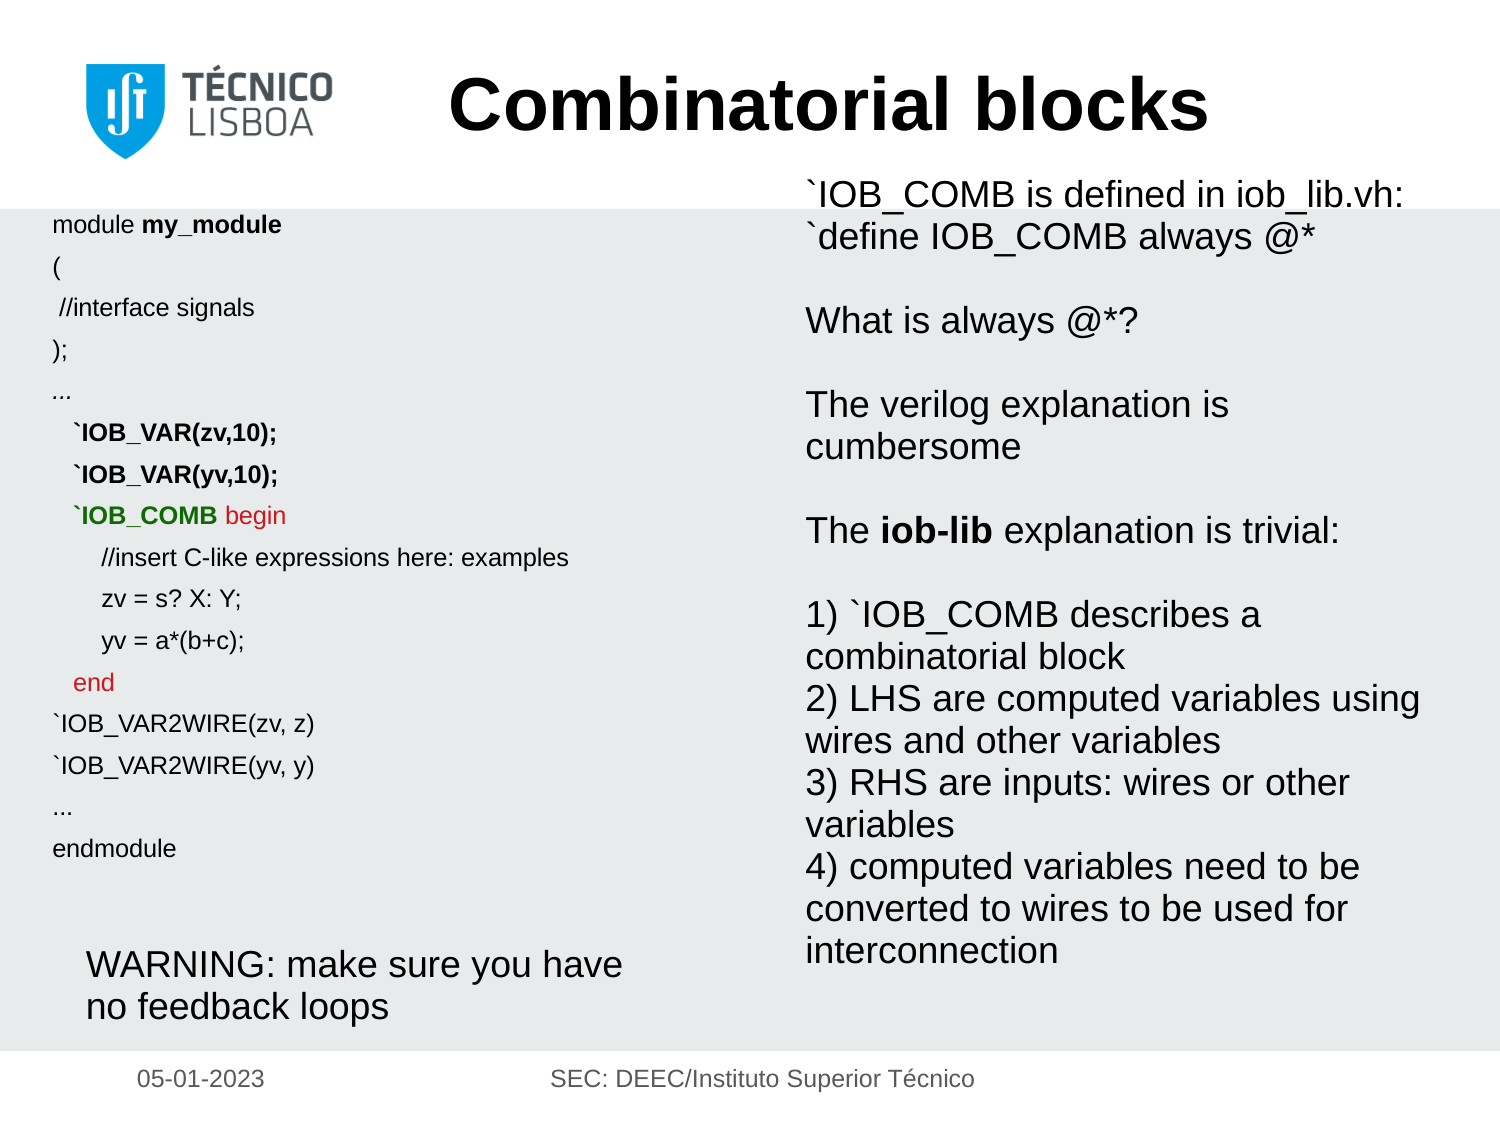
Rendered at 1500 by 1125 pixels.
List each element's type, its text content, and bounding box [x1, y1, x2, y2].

picture [0, 0, 1500, 1125]
list module my_module ( //interface signals ); ... `IOB_VAR(zv,10); `IOB_VAR(yv,10); `IOB_COMB begin //insert C-like expressions here: examples zv = s? X: Y; yv = a*(b+c); end `IOB_VAR2WIRE(zv, z) `IOB_VAR2WIRE(yv, y) ... endmodule [52, 208, 735, 870]
title Combinatorial blocks [433, 28, 1500, 172]
text_box `IOB_COMB is defined in iob_lib.vh: `define IOB_COMB always @* What is always @*? The verilog explanation is cumbersome The iob-lib explanation is trivial: 1) `IOB_COMB describes a combinatorial block 2) LHS are computed variables using wires and other variables 3) RHS are inputs: wires or other variables 4) computed variables need to be converted to wires to be used for interconnection [790, 166, 1465, 1064]
text_box WARNING: make sure you have no feedback loops [71, 935, 639, 1035]
